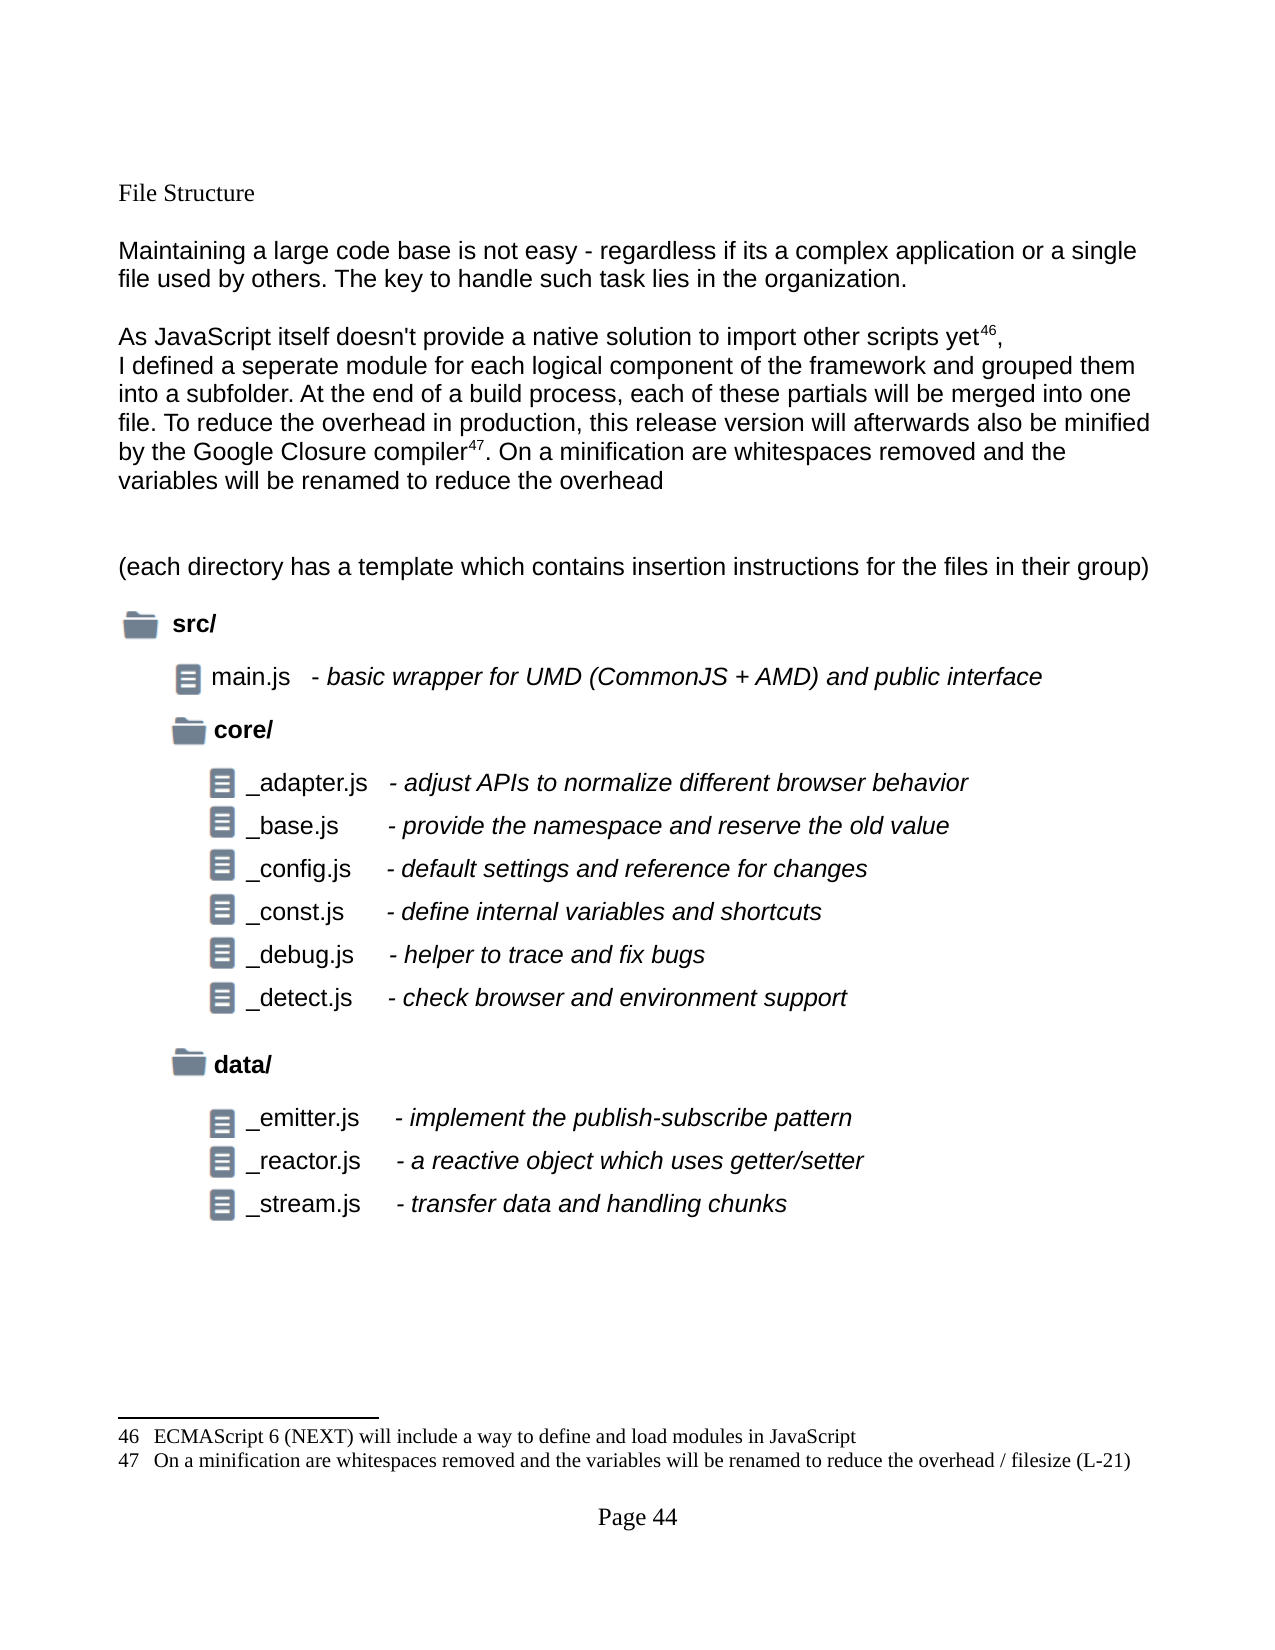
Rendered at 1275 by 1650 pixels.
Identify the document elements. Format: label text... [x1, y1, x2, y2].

text [118, 940, 200, 969]
picture [162, 1035, 214, 1086]
text File Structure [118, 178, 1157, 207]
text [118, 1050, 162, 1079]
text into a subfolder. At the end of a build process, each of these partials will be merged into one file. To reduce the overhead in production, this release version will afterwards also be minified [118, 379, 1157, 437]
text _debug.js - helper to trace and fix bugs [246, 940, 1157, 969]
text [118, 811, 200, 839]
text _stream.js - transfer data and handling chunks [246, 1189, 1157, 1218]
text data/ [214, 1050, 1157, 1079]
picture [113, 598, 166, 649]
text [118, 1103, 200, 1132]
text core/ [214, 715, 1157, 743]
text _base.js - provide the namespace and reserve the old value [246, 811, 1157, 839]
text _detect.js - check browser and environment support [246, 983, 1157, 1012]
text by the Google Closure compiler. On a minification are whitespaces removed and the variables will be renamed to reduce the overhead [118, 437, 1157, 494]
text [118, 767, 200, 796]
text Maintaining a large code base is not easy - regardless if its a complex application or a single file used by others. The key to handle such task lies in the organization. [118, 236, 1157, 293]
text ECMAScript 6 (NEXT) will include a way to define and load modules in JavaScript [118, 1424, 1157, 1448]
text main.js - basic wrapper for UMD (CommonJS + AMD) and public interface [212, 662, 1157, 691]
text _emitter.js - implement the publish-subscribe pattern [246, 1103, 1157, 1132]
text _config.js - default settings and reference for changes [246, 854, 1157, 882]
text [118, 1146, 200, 1175]
text [118, 1189, 200, 1218]
text As JavaScript itself doesn't provide a native solution to import other scripts yet, [118, 322, 1157, 351]
picture [162, 704, 214, 755]
text On a minification are whitespaces removed and the variables will be renamed to reduce the overhead / filesize (L-21) [118, 1448, 1157, 1472]
text I defined a seperate module for each logical component of the framework and grouped them [118, 351, 1157, 379]
text [118, 662, 166, 691]
picture [166, 656, 212, 701]
text _adapter.js - adjust APIs to normalize different browser behavior [246, 767, 1157, 796]
text [118, 854, 200, 882]
text (each directory has a template which contains insertion instructions for the files in their group) [118, 552, 1157, 581]
text [118, 897, 200, 926]
text [118, 715, 162, 743]
text src/ [166, 609, 1157, 638]
text _reactor.js - a reactive object which uses getter/setter [246, 1146, 1157, 1175]
text _const.js - define internal variables and shortcuts [246, 897, 1157, 926]
text [118, 983, 200, 1012]
picture [200, 760, 246, 1020]
picture [200, 1101, 246, 1227]
